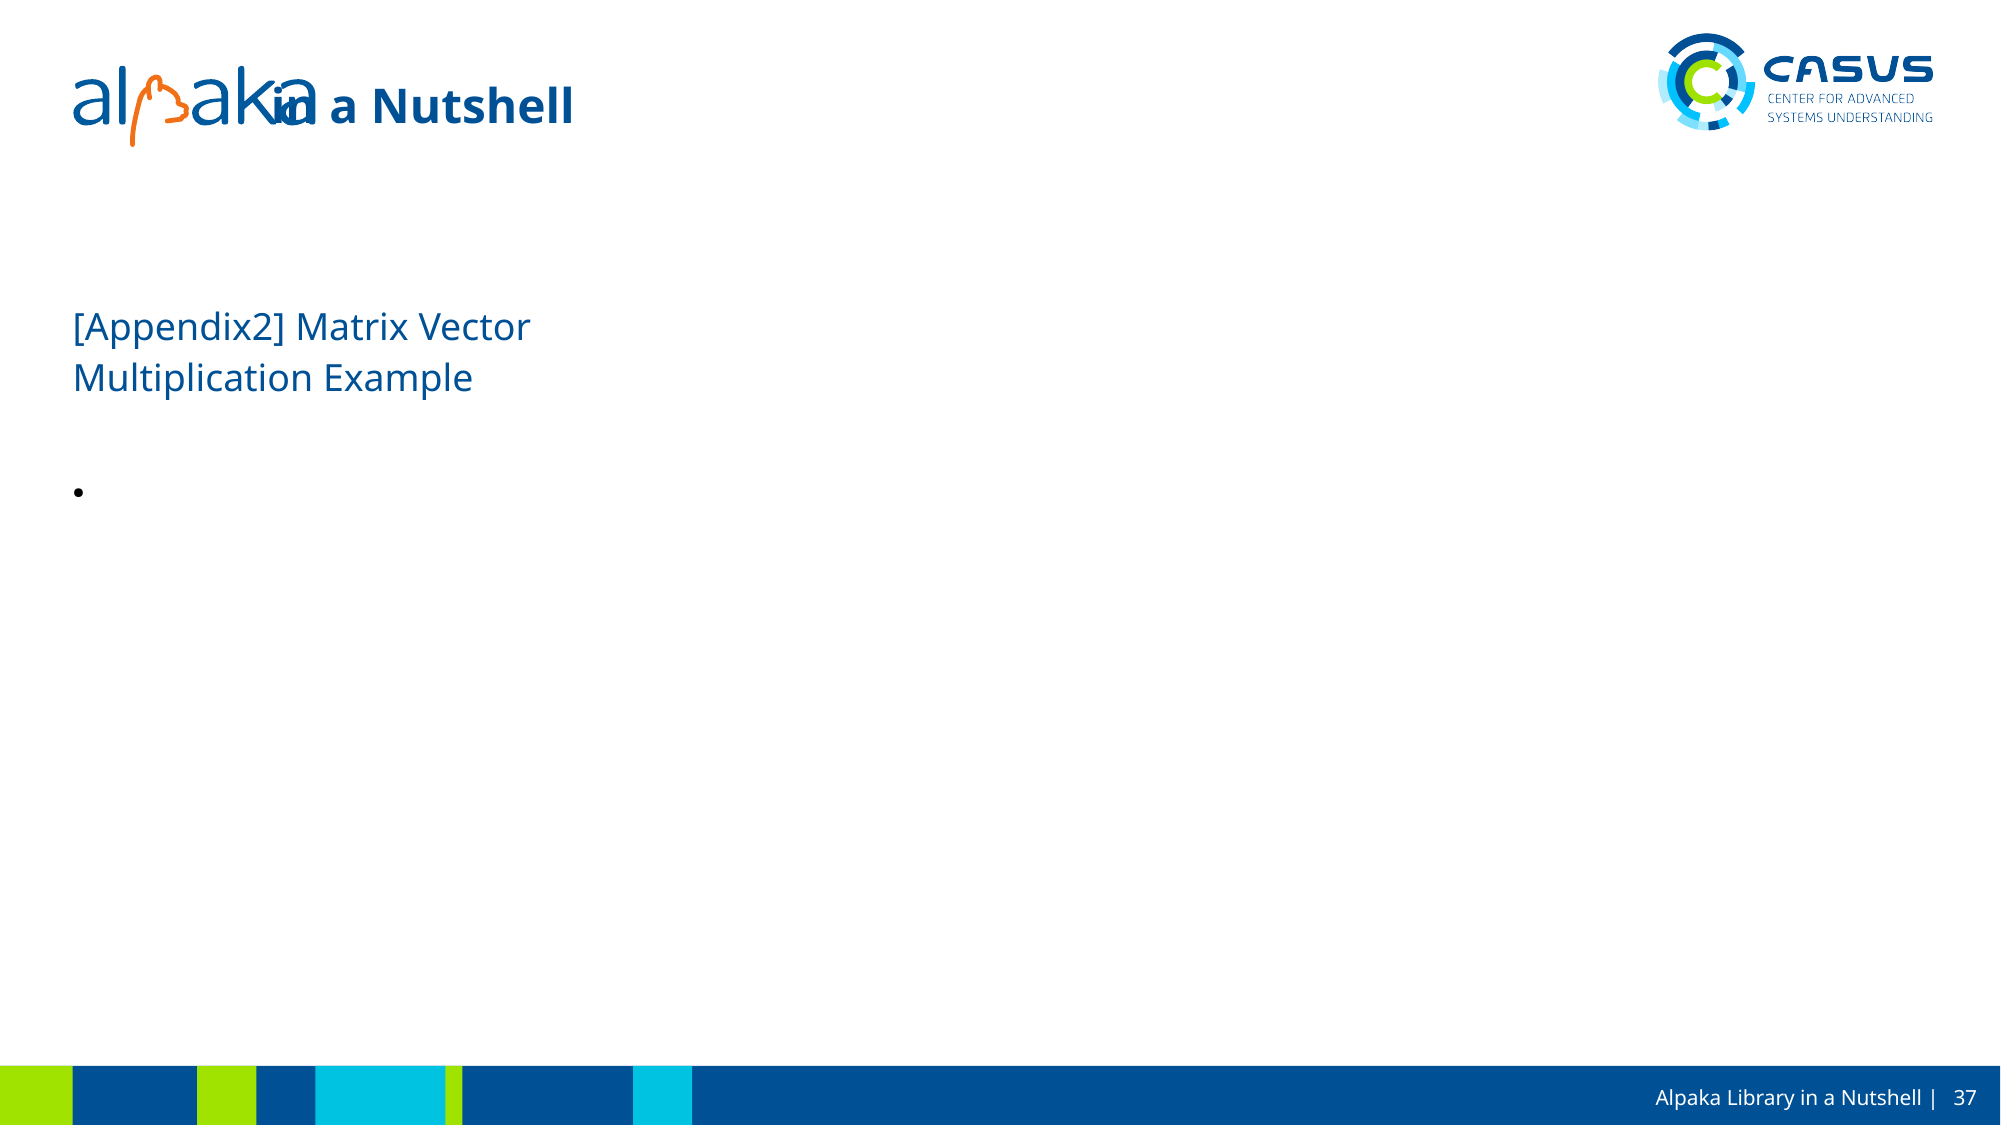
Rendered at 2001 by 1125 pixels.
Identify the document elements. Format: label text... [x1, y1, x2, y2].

title in a Nutshell [317, 70, 709, 139]
list [Appendix2] Matrix Vector Multiplication Example [72, 198, 697, 861]
picture [1658, 33, 1933, 131]
picture [72, 64, 317, 148]
